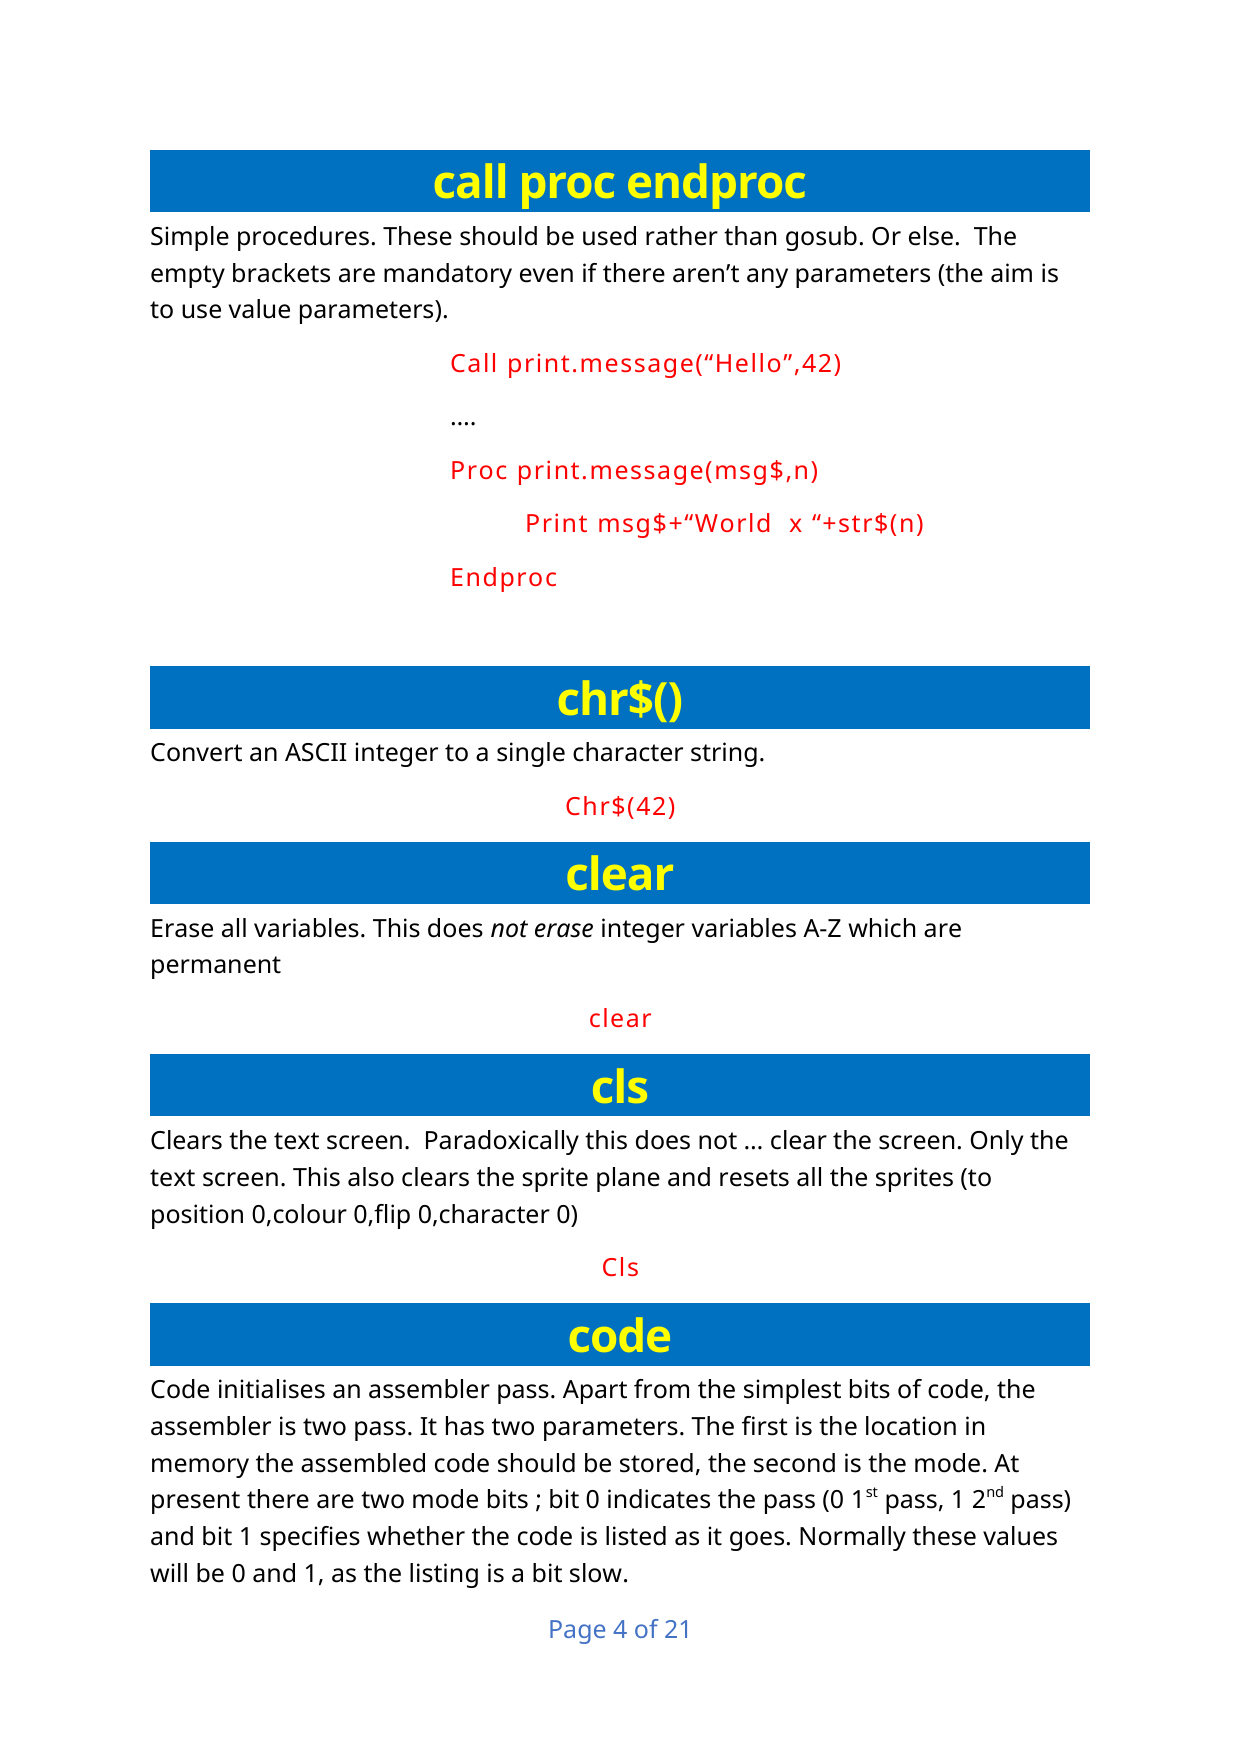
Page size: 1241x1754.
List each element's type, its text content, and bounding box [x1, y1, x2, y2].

text Simple procedures. These should be used rather than gosub. Or else. The empty brackets are mandatory even if there aren’t any parameters (the aim is to use value parameters). [150, 219, 1090, 326]
subtitle Call print.message(“Hello”,42) [450, 346, 1090, 380]
text Erase all variables. This does not erase integer variables A-Z which are permanent [150, 910, 1090, 981]
subtitle Endproc [450, 559, 1090, 593]
text Clears the text screen. Paradoxically this does not … clear the screen. Only the text screen. This also clears the sprite plane and resets all the sprites (to position 0,colour 0,flip 0,character 0) [150, 1123, 1090, 1230]
title code [150, 1303, 1090, 1366]
subtitle clear [150, 1001, 1090, 1035]
title clear [150, 842, 1090, 904]
title call proc endproc [150, 150, 1090, 212]
title cls [150, 1054, 1090, 1116]
text Code initialises an assembler pass. Apart from the simplest bits of code, the assembler is two pass. It has two parameters. The first is the location in memory the assembled code should be stored, the second is the mode. At present there are two mode bits ; bit 0 indicates the pass (0 1st pass, 1 2nd pass) and bit 1 specifies whether the code is listed as it goes. Normally these values will be 0 and 1, as the listing is a bit slow. [150, 1372, 1090, 1590]
subtitle Print msg$+“World x “+str$(n) [525, 506, 1090, 540]
subtitle Cls [150, 1250, 1090, 1284]
subtitle Proc print.message(msg$,n) [450, 452, 1090, 487]
text …. [150, 399, 1090, 433]
title chr$() [150, 666, 1090, 729]
subtitle Chr$(42) [150, 788, 1090, 822]
text Convert an ASCII integer to a single character string. [150, 735, 1090, 769]
